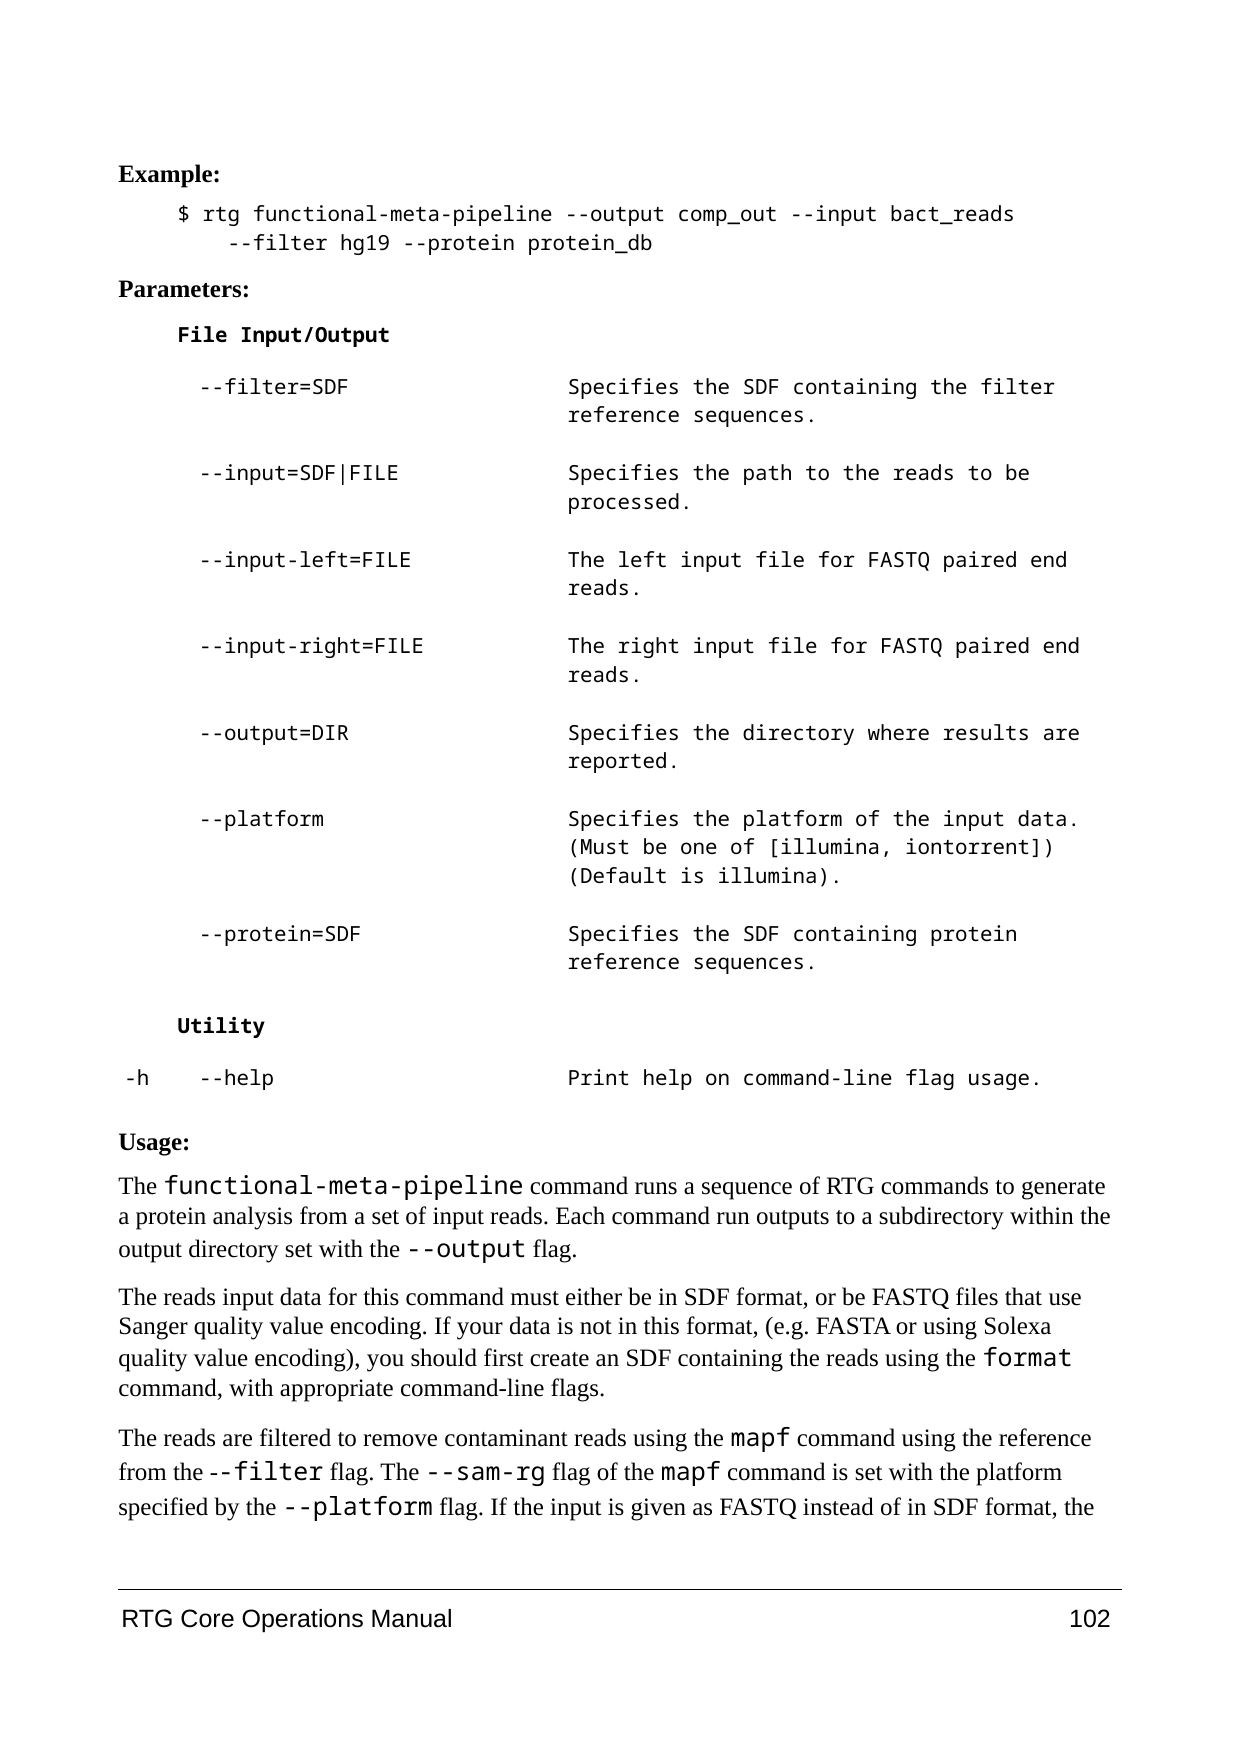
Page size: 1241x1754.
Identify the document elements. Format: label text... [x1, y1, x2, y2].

table_cell --input-right=FILE [193, 620, 561, 706]
text Utility [177, 1011, 1122, 1039]
table_cell Specifies the platform of the input data. (Must be one of [illumina, iontorrent]) (Default is illumina). [561, 792, 1093, 907]
text $ rtg functional-meta-pipeline --output comp_out --input bact_reads --filter hg19 --protein protein_db [177, 199, 1122, 256]
text The functional-meta-pipeline command runs a sequence of RTG commands to generate a protein analysis from a set of input reads. Each command run outputs to a subdirectory within the output directory set with the --output flag. [118, 1167, 1122, 1264]
table_cell --platform [193, 792, 561, 907]
table_cell --input=SDF|FILE [193, 447, 561, 533]
table_cell [118, 792, 193, 907]
table_cell Specifies the SDF containing protein reference sequences. [561, 907, 1093, 993]
subtitle Parameters: [118, 274, 1122, 302]
table_header Print help on command-line flag usage. [561, 1051, 1093, 1109]
table_cell --input-left=FILE [193, 533, 561, 619]
table_cell --protein=SDF [193, 907, 561, 993]
table_cell The right input file for FASTQ paired end reads. [561, 620, 1093, 706]
table_cell Specifies the directory where results are reported. [561, 706, 1093, 792]
text File Input/Output [177, 320, 1122, 349]
table_cell [118, 533, 193, 619]
subtitle Usage: [118, 1127, 1122, 1156]
table_header --filter=SDF [193, 360, 561, 447]
table_cell The left input file for FASTQ paired end reads. [561, 533, 1093, 619]
text The reads input data for this command must either be in SDF format, or be FASTQ files that use Sanger quality value encoding. If your data is not in this format, (e.g. FASTA or using Solexa quality value encoding), you should first create an SDF containing the reads using the format command, with appropriate command-line flags. [118, 1282, 1122, 1402]
subtitle Example: [118, 159, 1122, 187]
table_cell [118, 907, 193, 993]
table_header Specifies the SDF containing the filter reference sequences. [561, 360, 1093, 447]
table_header -h [118, 1051, 193, 1109]
table_cell [118, 620, 193, 706]
table_cell --output=DIR [193, 706, 561, 792]
table_cell Specifies the path to the reads to be processed. [561, 447, 1093, 533]
table_header --help [193, 1051, 561, 1109]
table_header [118, 360, 193, 447]
text The reads are filtered to remove contaminant reads using the mapf command using the reference from the --filter flag. The --sam-rg flag of the mapf command is set with the platform specified by the --platform flag. If the input is given as FASTQ instead of in SDF format, the [118, 1420, 1122, 1522]
table_cell [118, 706, 193, 792]
table_cell [118, 447, 193, 533]
